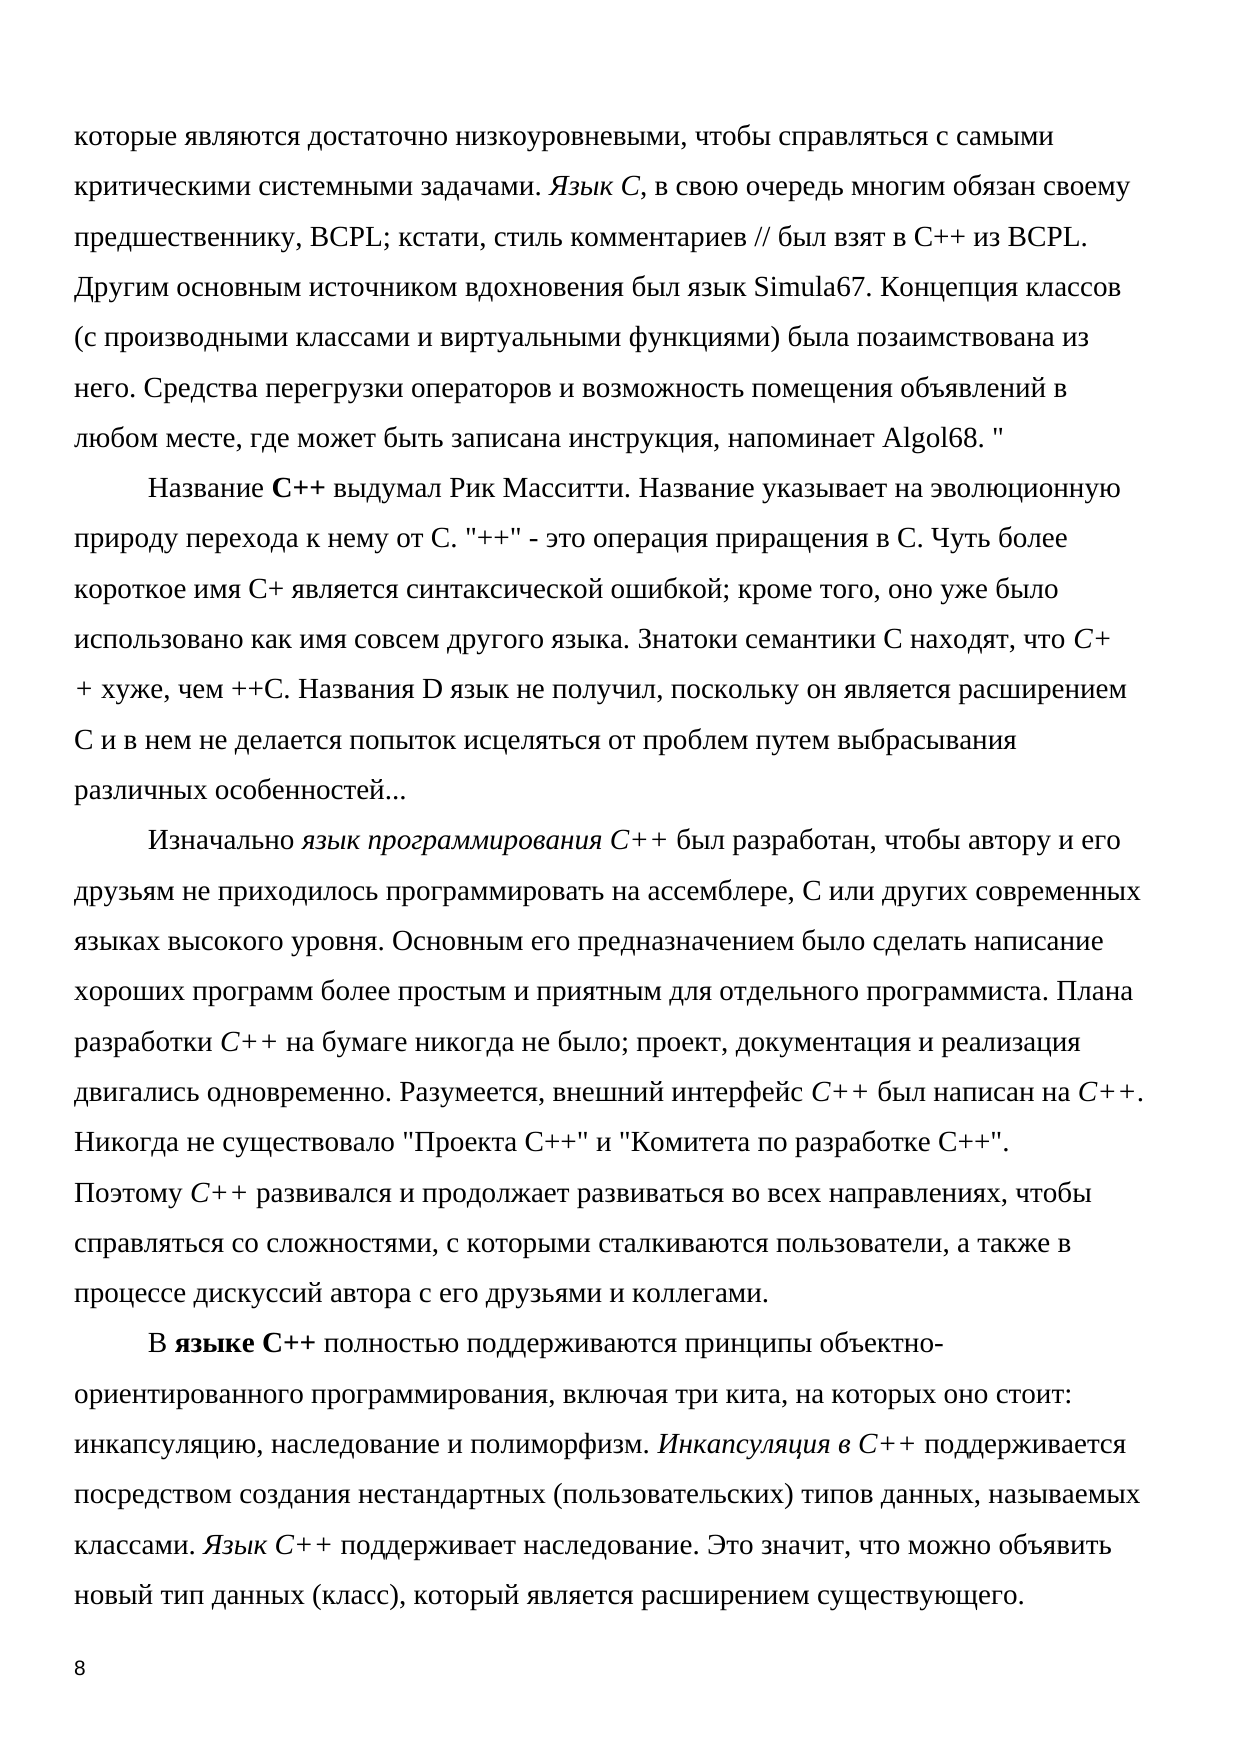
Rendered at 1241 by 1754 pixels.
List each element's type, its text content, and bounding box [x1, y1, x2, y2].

text Изначально язык программирования C++ был разработан, чтобы автору и его друзьям не приходилось программировать на ассемблере, C или других современных языках высокого уровня. Основным его предназначением было сделать написание хороших программ более простым и приятным для отдельного программиста. Плана разработки C++ на бумаге никогда не было; проект, документация и реализация двигались одновременно. Разумеется, внешний интерфейс C++ был написан на C++. Никогда не существовало "Проекта C++" и "Комитета по разработке C++". Поэтому C++ развивался и продолжает развиваться во всех направлениях, чтобы справляться со сложностями, с которыми сталкиваются пользователи, а также в процессе дискуссий автора с его друзьями и коллегами. [74, 822, 1152, 1309]
text В языке С++ полностью поддерживаются принципы объектно-ориентированного программирования, включая три кита, на которых оно стоит: инкапсуляцию, наследование и полиморфизм. Инкапсуляция в С++ поддерживается посредством создания нестандартных (пользовательских) типов данных, называемых классами. Язык С++ поддерживает наследование. Это значит, что можно объявить новый тип данных (класс), который является расширением существующего. [74, 1326, 1152, 1611]
text Название C++ выдумал Рик Масситти. Название указывает на эволюционную природу перехода к нему от C. "++" - это операция приращения в C. Чуть более короткое имя C+ является синтаксической ошибкой; кроме того, оно уже было использовано как имя совсем другого языка. Знатоки семантики C находят, что C++ хуже, чем ++C. Названия D язык не получил, поскольку он является расширением C и в нем не делается попыток исцеляться от проблем путем выбрасывания различных особенностей... [74, 470, 1152, 806]
text которые являются достаточно низкоуровневыми, чтобы справляться с самыми критическими системными задачами. Язык C, в свою очередь многим обязан своему предшественнику, BCPL; кстати, стиль комментариев // был взят в C++ из BCPL. Другим основным источником вдохновения был язык Simula67. Концепция классов (с производными классами и виртуальными функциями) была позаимствована из него. Средства перегрузки операторов и возможность помещения объявлений в любом месте, где может быть записана инструкция, напоминает Algol68. " [74, 118, 1152, 453]
